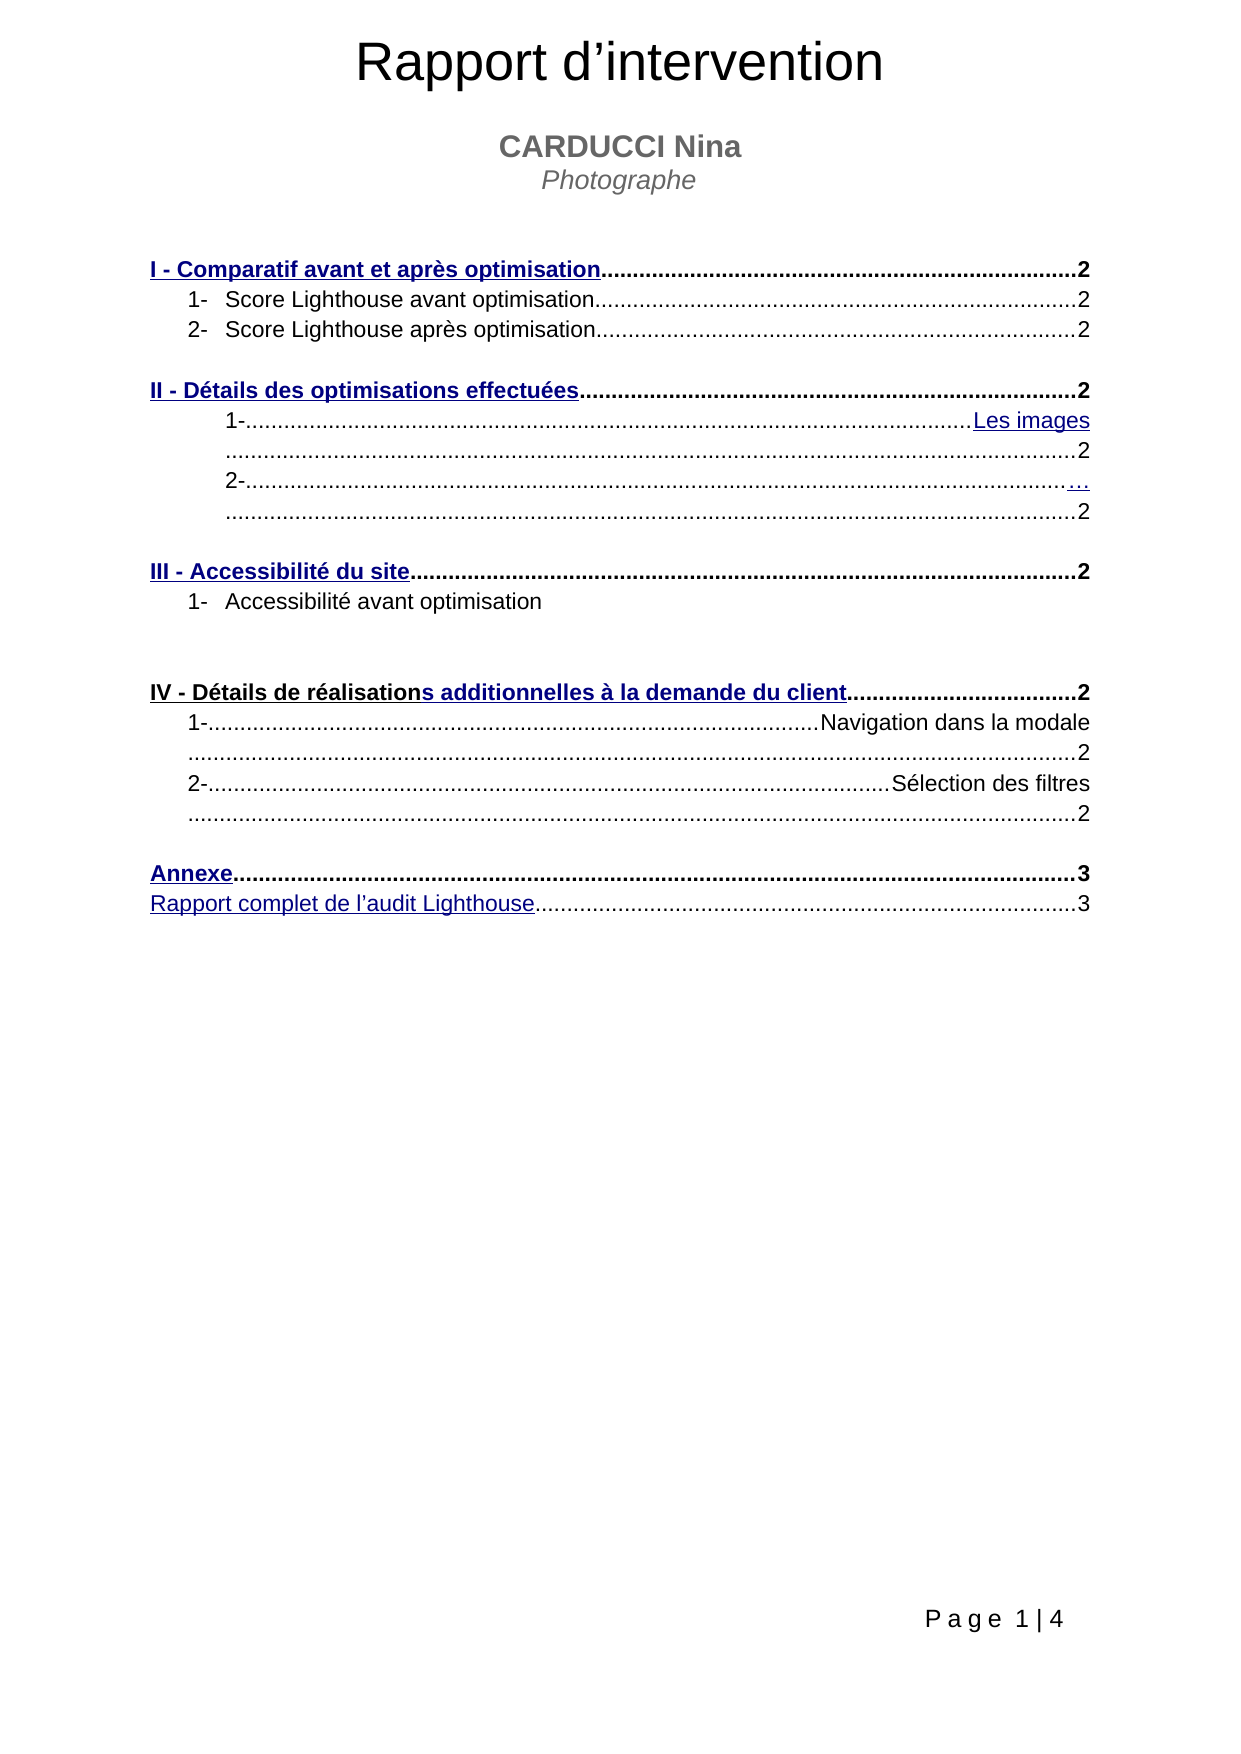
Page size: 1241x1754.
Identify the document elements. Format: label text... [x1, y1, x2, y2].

list Les images 2 [225, 407, 1090, 463]
text I - Comparatif avant et après optimisation 2 [150, 256, 1090, 282]
text Annexe 3 [150, 860, 1090, 886]
list … 2 [225, 467, 1090, 524]
text III - Accessibilité du site 2 [150, 558, 1090, 584]
text CARDUCCI Nina [150, 128, 1090, 164]
list Score Lighthouse avant optimisation 2 [187, 286, 1090, 312]
list Score Lighthouse après optimisation 2 [187, 316, 1090, 343]
list Navigation dans la modale 2 [187, 709, 1090, 766]
list Accessibilité avant optimisation [187, 588, 1090, 614]
list Sélection des filtres 2 [187, 769, 1090, 826]
text Rapport d’intervention [150, 29, 1090, 92]
text II - Détails des optimisations effectuées 2 [150, 377, 1090, 403]
text Rapport complet de l’audit Lighthouse 3 [150, 890, 1090, 917]
text Photographe [150, 164, 1090, 196]
text IV - Détails de réalisations additionnelles à la demande du client 2 [150, 679, 1090, 705]
